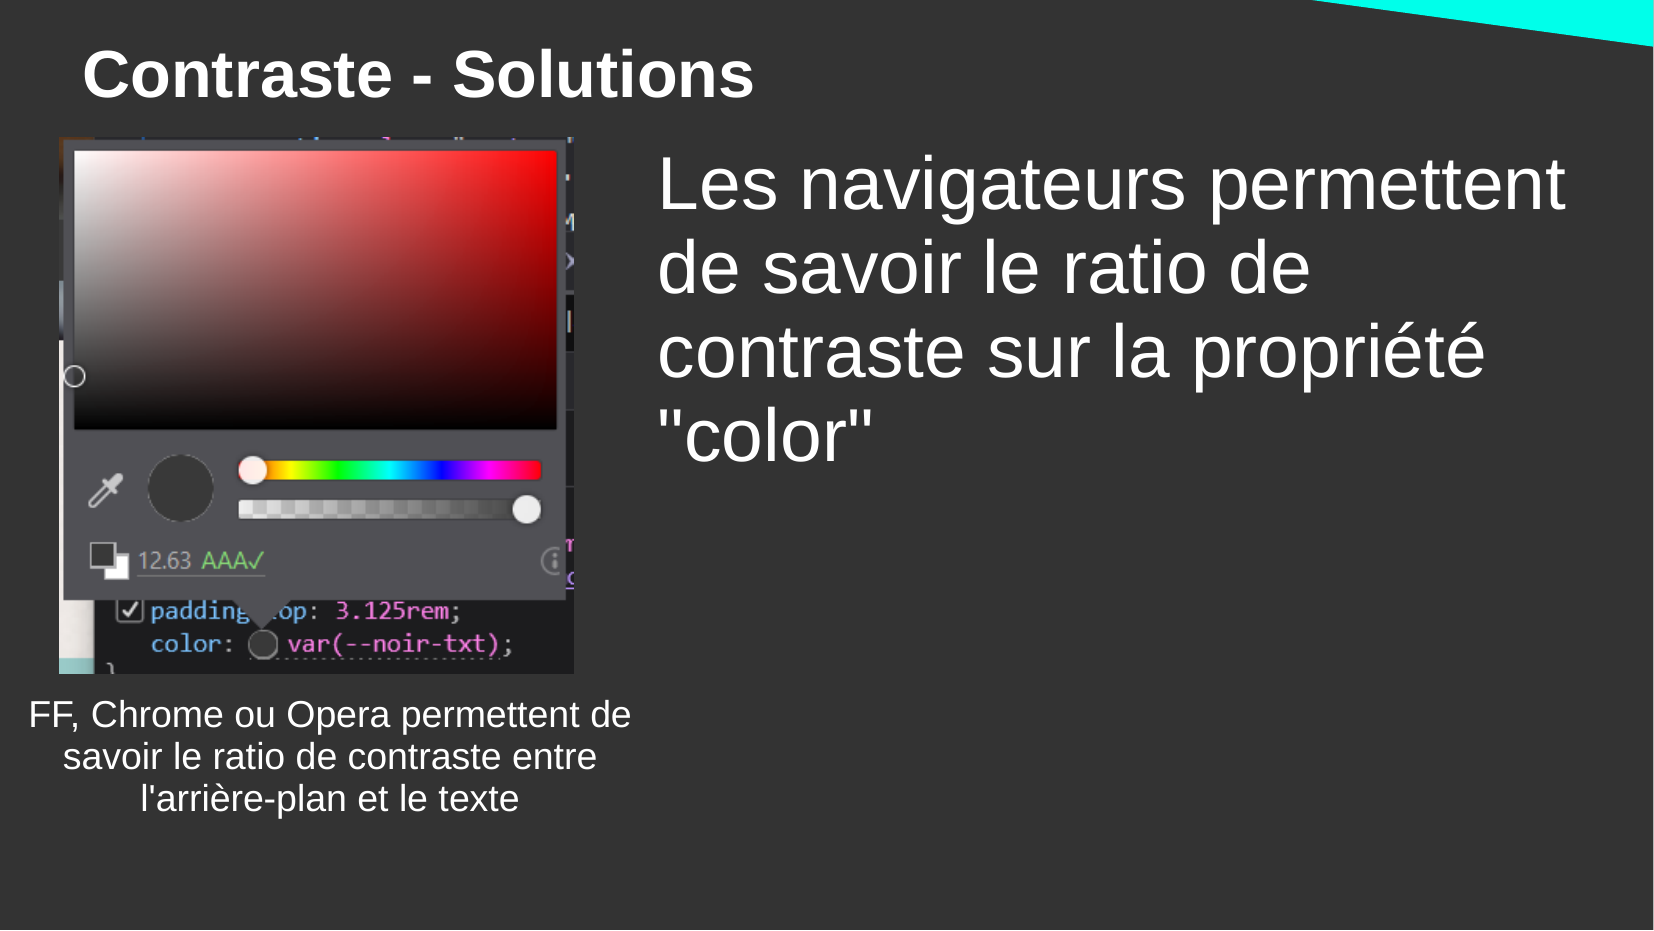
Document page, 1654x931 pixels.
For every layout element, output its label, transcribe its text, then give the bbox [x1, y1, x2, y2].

text_box [1311, 0, 1654, 47]
list Les navigateurs permettent de savoir le ratio de contraste sur la propriété "color" [657, 141, 1595, 485]
title Contraste - Solutions [82, 37, 1571, 114]
picture [59, 137, 574, 674]
text_box FF, Chrome ou Opera permettent de savoir le ratio de contraste entre l'arrière-plan et le texte [0, 685, 686, 827]
